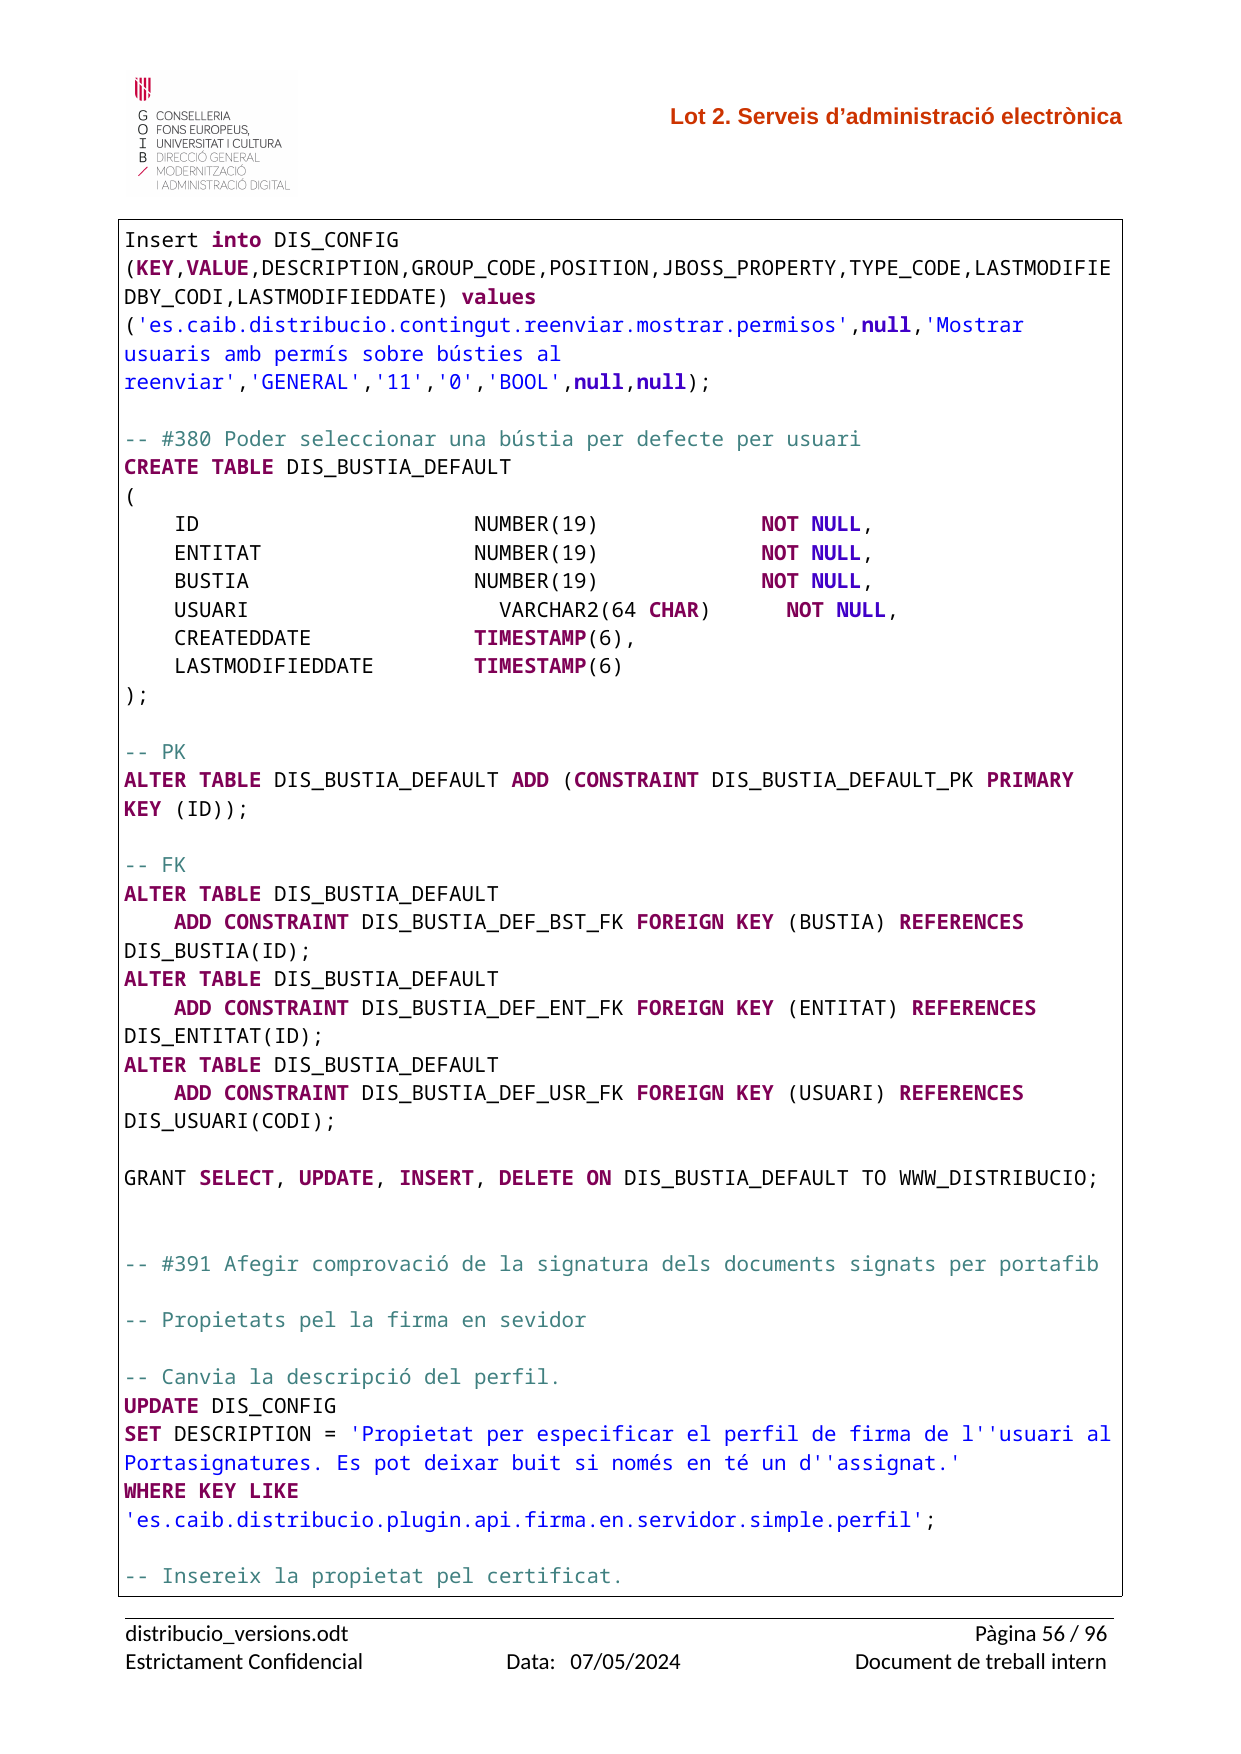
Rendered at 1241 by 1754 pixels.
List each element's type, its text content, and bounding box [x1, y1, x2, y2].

picture [126, 70, 299, 197]
table_header Insert into DIS_CONFIG (KEY,VALUE,DESCRIPTION,GROUP_CODE,POSITION,JBOSS_PROPERTY,TYPE_CODE,LASTMODIFIEDBY_CODI,LASTMODIFIEDDATE) values ('es.caib.distribucio.contingut.reenviar.mostrar.permisos',null,'Mostrar usuaris amb permís sobre bústies al reenviar','GENERAL','11','0','BOOL',null,null); -- #380 Poder seleccionar una bústia per defecte per usuari CREATE TABLE DIS_BUSTIA_DEFAULT ( ID NUMBER(19) NOT NULL, ENTITAT NUMBER(19) NOT NULL, BUSTIA NUMBER(19) NOT NULL, USUARI VARCHAR2(64 CHAR) NOT NULL, CREATEDDATE TIMESTAMP(6), LASTMODIFIEDDATE TIMESTAMP(6) ); -- PK ALTER TABLE DIS_BUSTIA_DEFAULT ADD (CONSTRAINT DIS_BUSTIA_DEFAULT_PK PRIMARY KEY (ID)); -- FK ALTER TABLE DIS_BUSTIA_DEFAULT ADD CONSTRAINT DIS_BUSTIA_DEF_BST_FK FOREIGN KEY (BUSTIA) REFERENCES DIS_BUSTIA(ID); ALTER TABLE DIS_BUSTIA_DEFAULT ADD CONSTRAINT DIS_BUSTIA_DEF_ENT_FK FOREIGN KEY (ENTITAT) REFERENCES DIS_ENTITAT(ID); ALTER TABLE DIS_BUSTIA_DEFAULT ADD CONSTRAINT DIS_BUSTIA_DEF_USR_FK FOREIGN KEY (USUARI) REFERENCES DIS_USUARI(CODI); GRANT SELECT, UPDATE, INSERT, DELETE ON DIS_BUSTIA_DEFAULT TO WWW_DISTRIBUCIO; -- #391 Afegir comprovació de la signatura dels documents signats per portafib -- Propietats pel la firma en sevidor -- Canvia la descripció del perfil. UPDATE DIS_CONFIG SET DESCRIPTION = 'Propietat per especificar el perfil de firma de l''usuari al Portasignatures. Es pot deixar buit si només en té un d''assignat.' WHERE KEY LIKE 'es.caib.distribucio.plugin.api.firma.en.servidor.simple.perfil'; -- Insereix la propietat pel certificat. [119, 220, 1122, 1596]
